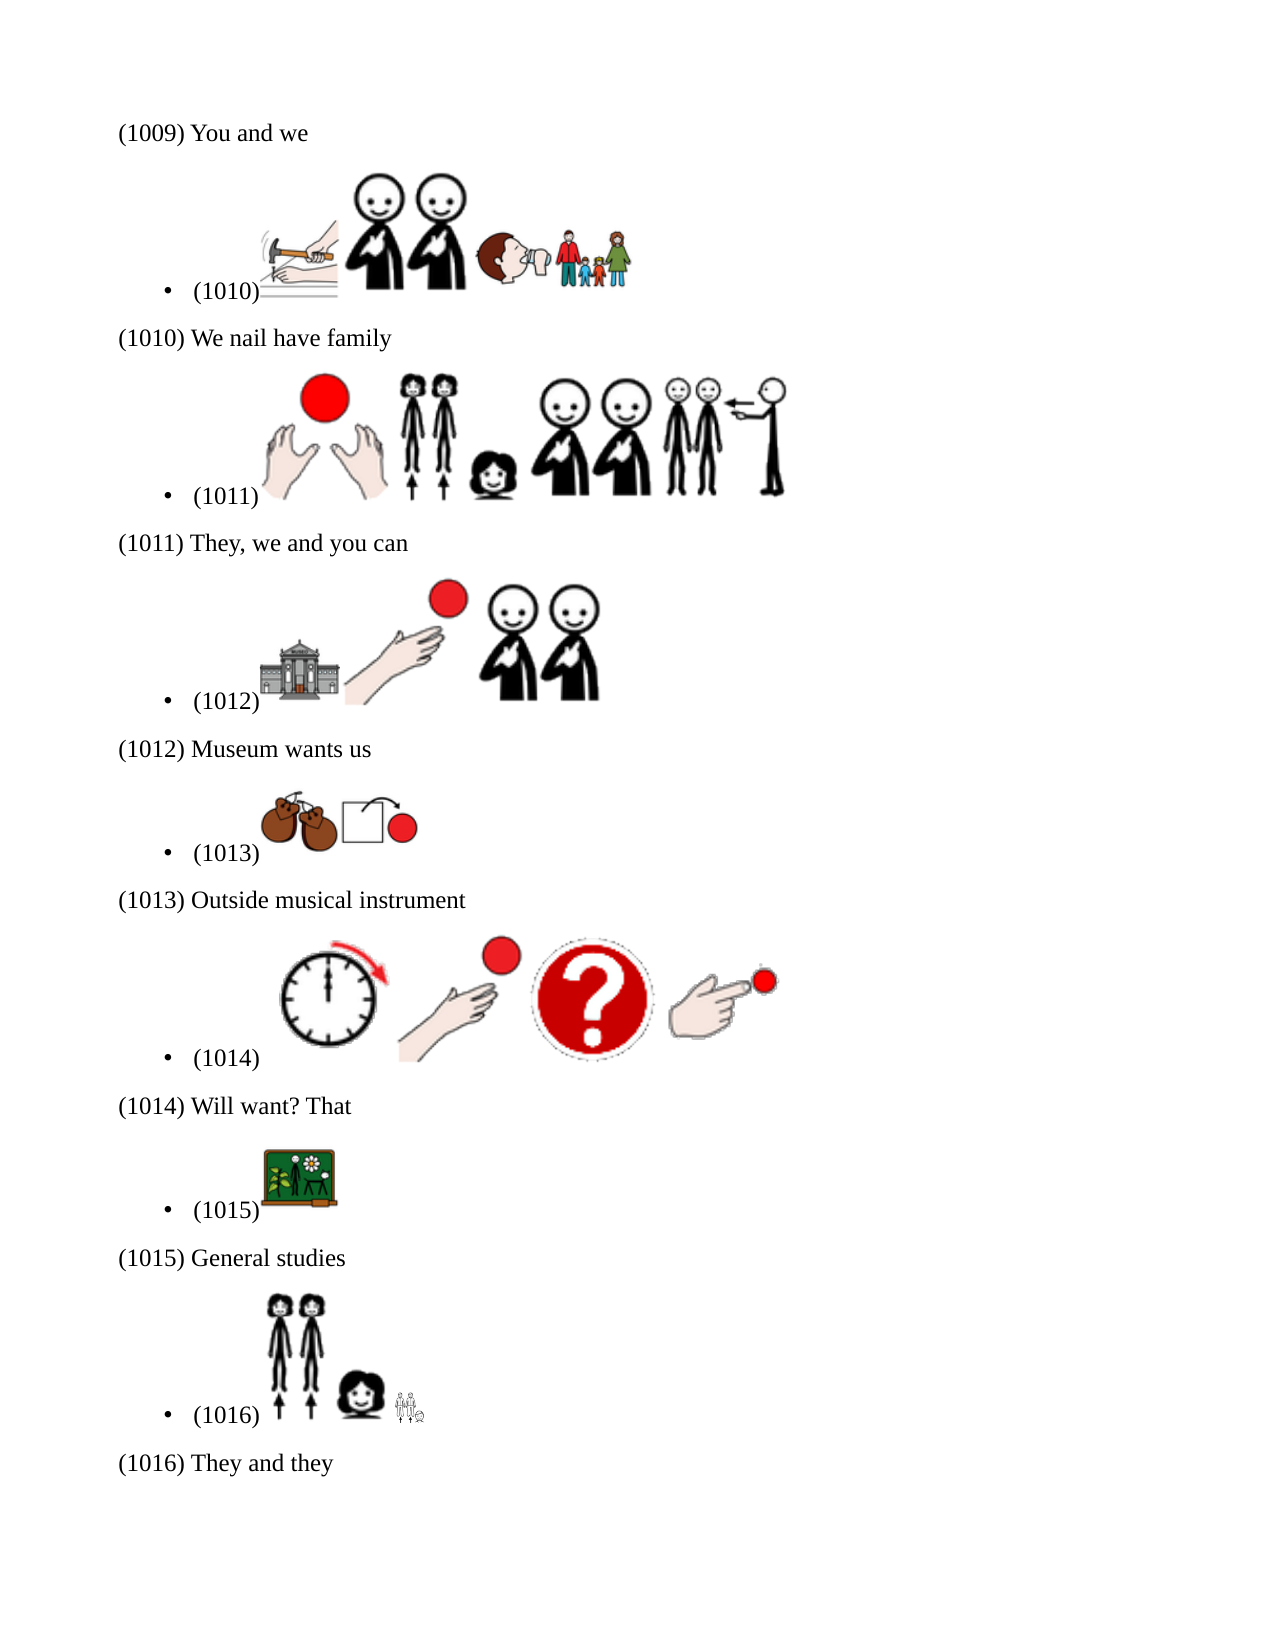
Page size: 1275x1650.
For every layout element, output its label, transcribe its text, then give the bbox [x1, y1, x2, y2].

list (1013) [164, 781, 1157, 867]
list (1014) [164, 933, 1157, 1072]
picture [259, 933, 794, 1067]
text (1014) Will want? That [118, 1091, 1157, 1119]
text (1009) You and we [118, 118, 1157, 147]
text (1012) Museum wants us [118, 734, 1157, 762]
text (1015) General studies [118, 1243, 1157, 1271]
list (1012) [164, 576, 1157, 715]
picture [259, 165, 634, 299]
list (1011) [164, 371, 1157, 510]
picture [259, 576, 607, 710]
text (1016) They and they [118, 1448, 1157, 1477]
text (1011) They, we and you can [118, 528, 1157, 557]
picture [259, 1138, 340, 1219]
text (1010) We nail have family [118, 323, 1157, 352]
picture [258, 371, 793, 505]
text (1013) Outside musical instrument [118, 886, 1157, 914]
list (1016) [164, 1290, 1157, 1429]
picture [259, 1290, 425, 1424]
picture [259, 781, 420, 862]
list (1015) [164, 1138, 1157, 1224]
list (1010) [164, 166, 1157, 304]
